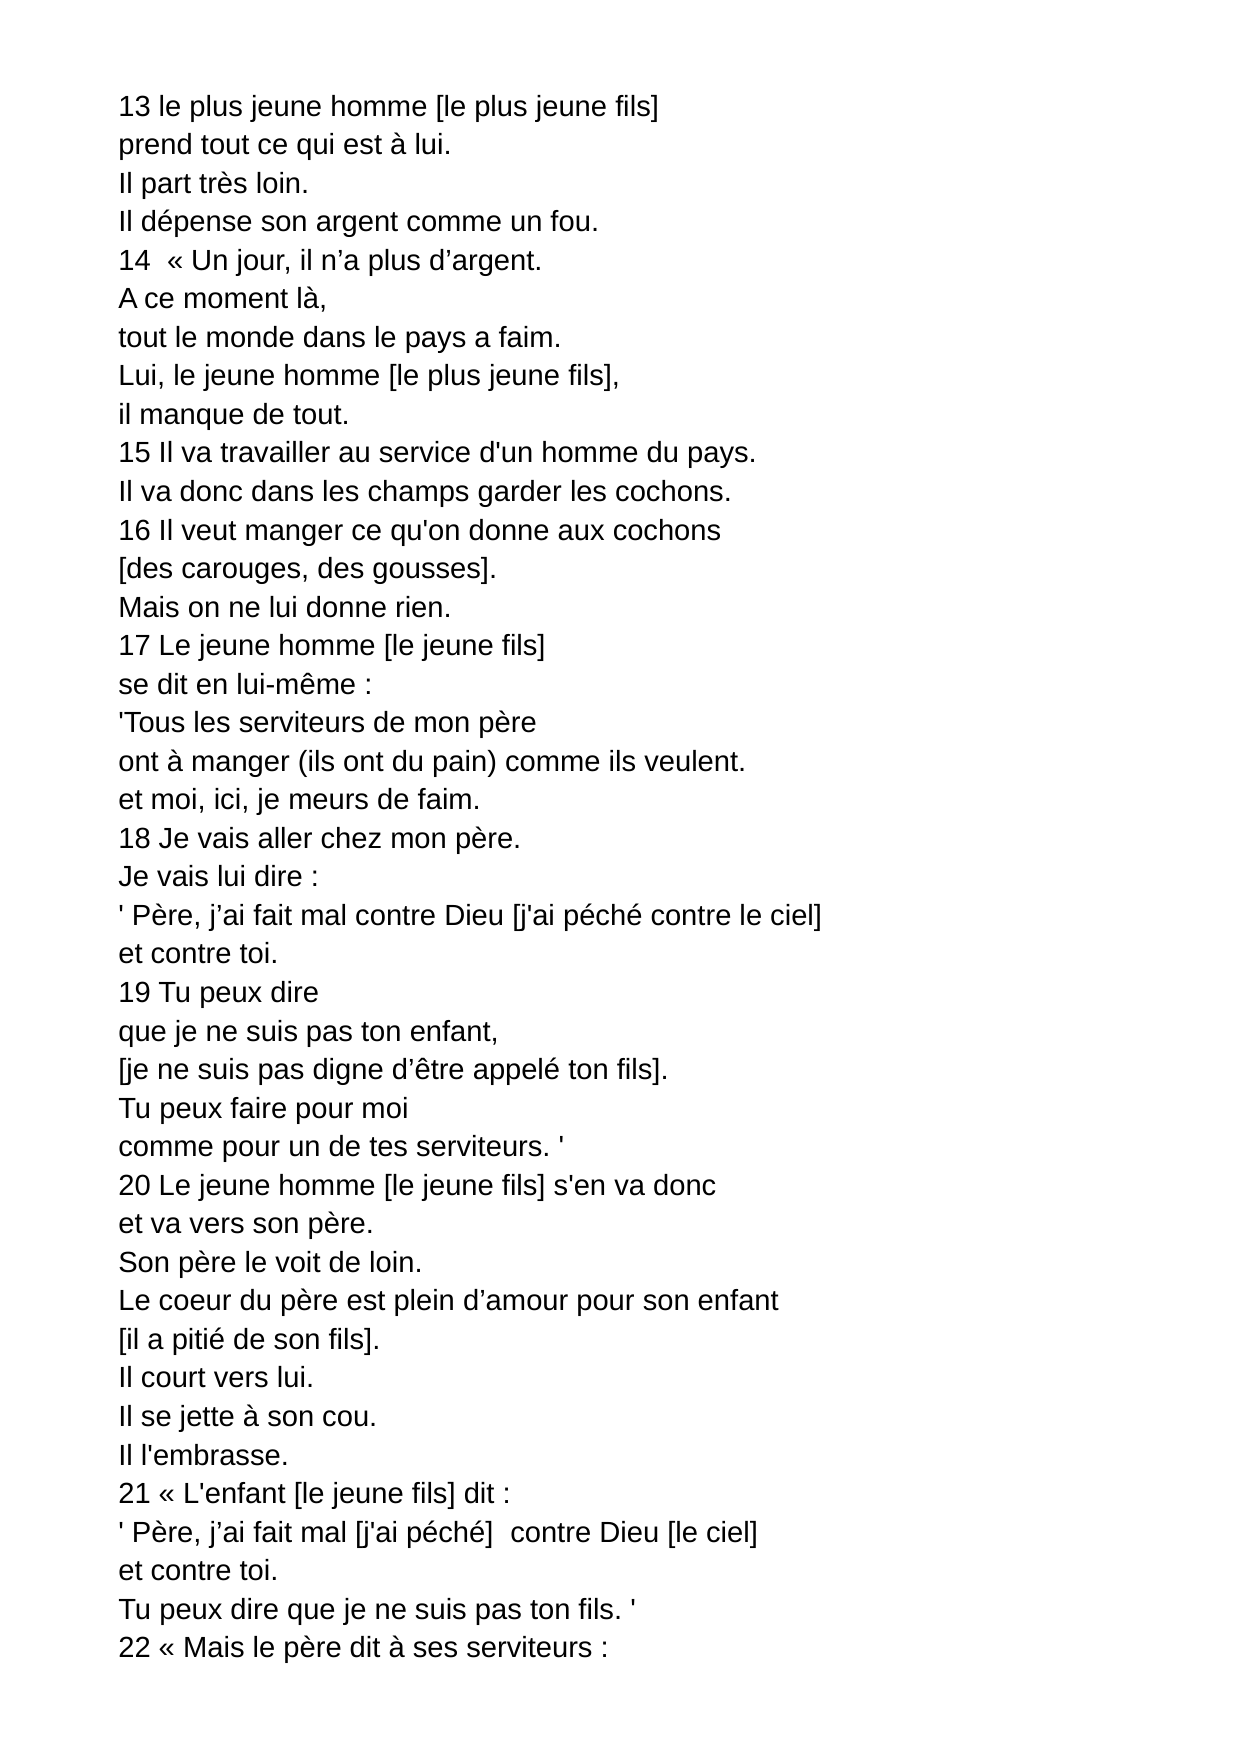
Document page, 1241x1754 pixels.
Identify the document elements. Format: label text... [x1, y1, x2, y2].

text A ce moment là, [118, 281, 1122, 315]
text 21 « L'enfant [le jeune fils] dit : [118, 1476, 1122, 1509]
text 22 « Mais le père dit à ses serviteurs : [118, 1630, 1122, 1664]
text [je ne suis pas digne d’être appelé ton fils]. [118, 1052, 1122, 1086]
text [des carouges, des gousses]. [118, 551, 1122, 584]
text et moi, ici, je meurs de faim. [118, 782, 1122, 816]
text [il a pitié de son fils]. [118, 1322, 1122, 1355]
text 19 Tu peux dire [118, 975, 1122, 1008]
text 16 Il veut manger ce qu'on donne aux cochons [118, 512, 1122, 546]
text Son père le voit de loin. [118, 1245, 1122, 1278]
text 20 Le jeune homme [le jeune fils] s'en va donc [118, 1168, 1122, 1201]
text il manque de tout. [118, 397, 1122, 430]
text ' Père, j’ai fait mal contre Dieu [j'ai péché contre le ciel] [118, 898, 1122, 931]
text et contre toi. [118, 1553, 1122, 1587]
text Il part très loin. [118, 166, 1122, 199]
text Il va donc dans les champs garder les cochons. [118, 474, 1122, 507]
text Il se jette à son cou. [118, 1399, 1122, 1432]
text Lui, le jeune homme [le plus jeune fils], [118, 358, 1122, 392]
text et contre toi. [118, 936, 1122, 970]
text 14 « Un jour, il n’a plus d’argent. [118, 243, 1122, 276]
text 15 Il va travailler au service d'un homme du pays. [118, 435, 1122, 469]
text prend tout ce qui est à lui. [118, 127, 1122, 161]
text 18 Je vais aller chez mon père. [118, 821, 1122, 854]
text ont à manger (ils ont du pain) comme ils veulent. [118, 744, 1122, 777]
text Tu peux faire pour moi [118, 1091, 1122, 1124]
text Mais on ne lui donne rien. [118, 589, 1122, 623]
text tout le monde dans le pays a faim. [118, 320, 1122, 353]
text Tu peux dire que je ne suis pas ton fils. ' [118, 1592, 1122, 1625]
text 13 le plus jeune homme [le plus jeune fils] [118, 88, 1122, 122]
text Il court vers lui. [118, 1360, 1122, 1394]
text Le coeur du père est plein d’amour pour son enfant [118, 1283, 1122, 1317]
text 17 Le jeune homme [le jeune fils] [118, 628, 1122, 662]
text Il dépense son argent comme un fou. [118, 204, 1122, 238]
text Je vais lui dire : [118, 859, 1122, 893]
text se dit en lui-même : [118, 667, 1122, 700]
text 'Tous les serviteurs de mon père [118, 705, 1122, 739]
text et va vers son père. [118, 1206, 1122, 1240]
text Il l'embrasse. [118, 1437, 1122, 1471]
text comme pour un de tes serviteurs. ' [118, 1129, 1122, 1163]
text ' Père, j’ai fait mal [j'ai péché] contre Dieu [le ciel] [118, 1514, 1122, 1548]
text que je ne suis pas ton enfant, [118, 1013, 1122, 1047]
